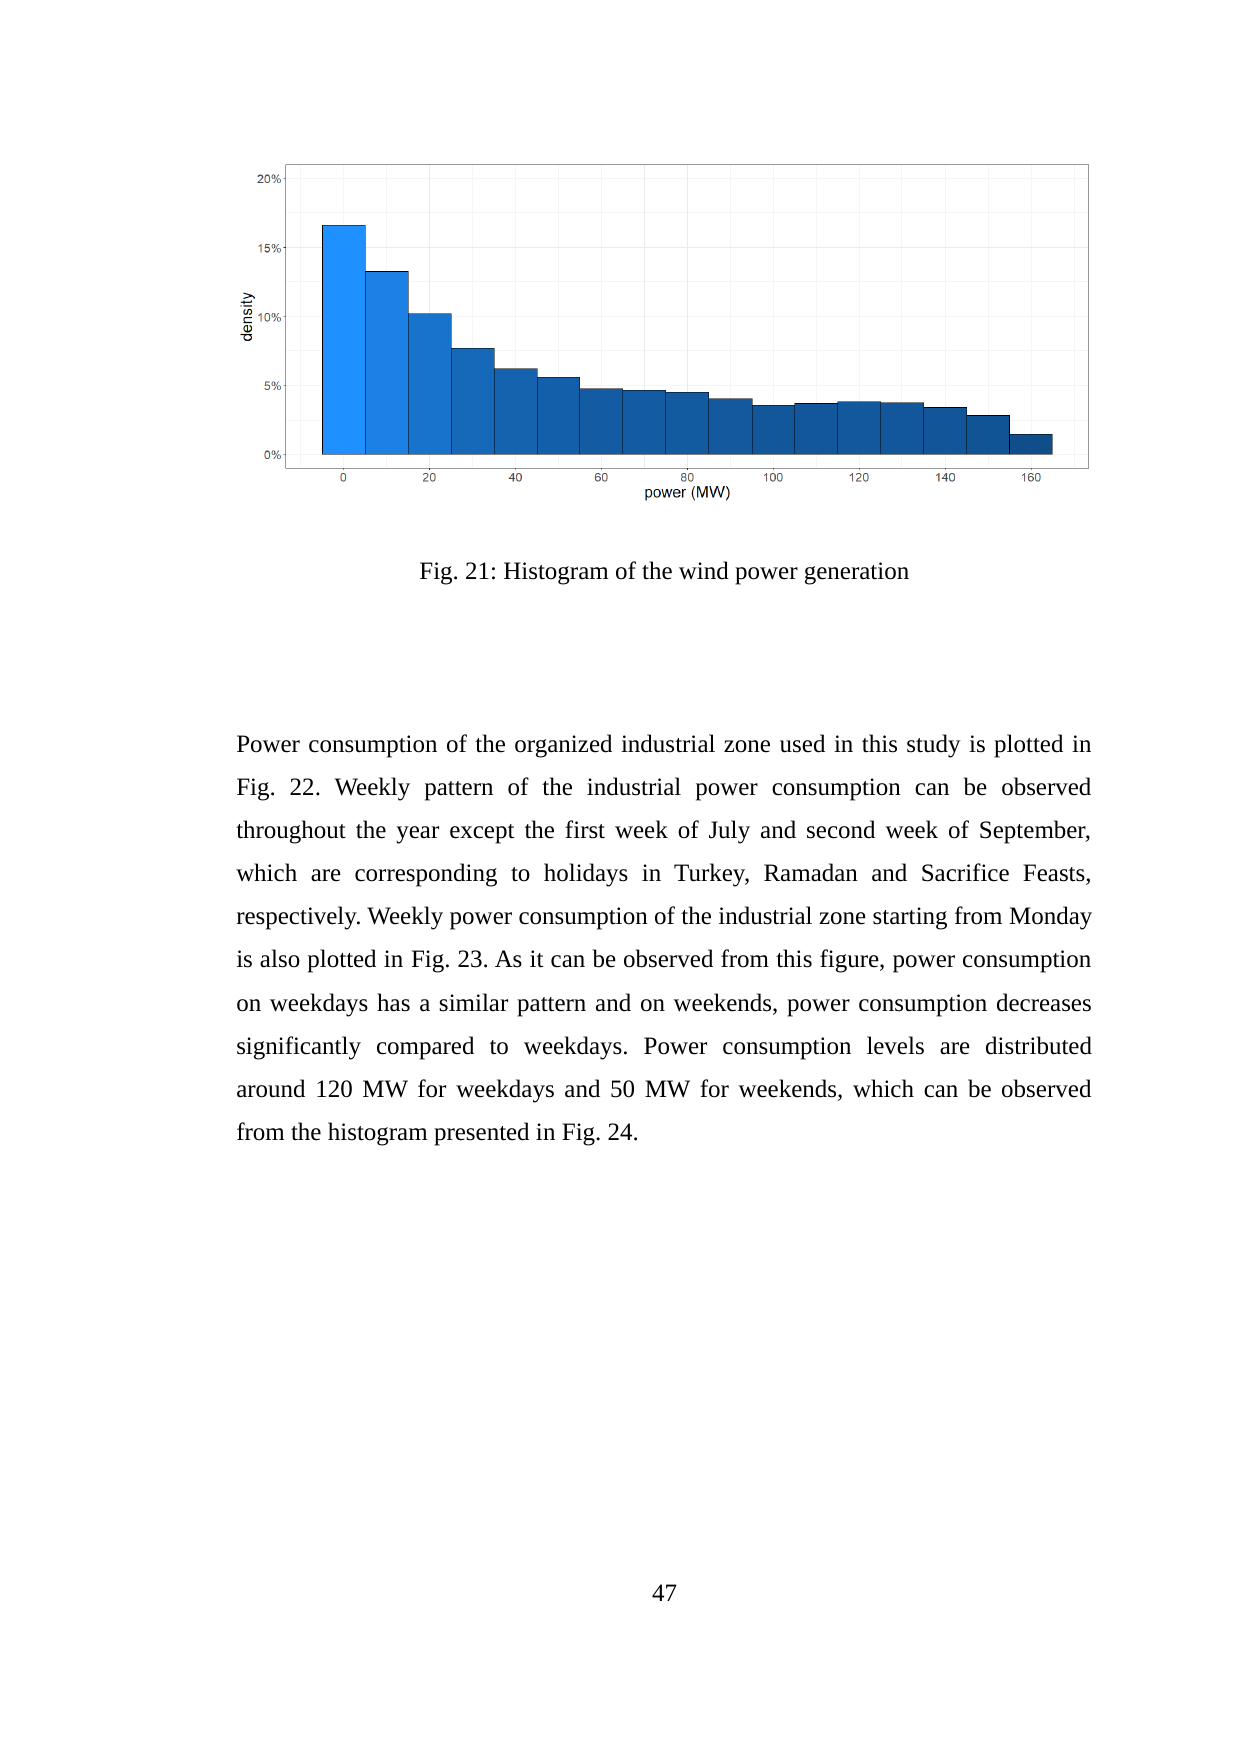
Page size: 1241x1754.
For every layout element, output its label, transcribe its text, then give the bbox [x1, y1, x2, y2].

picture [236, 160, 1093, 503]
text Power consumption of the organized industrial zone used in this study is plotted in Fig. 22. Weekly pattern of the industrial power consumption can be observed throughout the year except the first week of July and second week of September, which are corresponding to holidays in Turkey, Ramadan and Sacrifice Feasts, respectively. Weekly power consumption of the industrial zone starting from Monday is also plotted in Fig. 23. As it can be observed from this figure, power consumption on weekdays has a similar pattern and on weekends, power consumption decreases significantly compared to weekdays. Power consumption levels are distributed around 120 MW for weekdays and 50 MW for weekends, which can be observed from the histogram presented in Fig. 24. [236, 729, 1093, 1146]
text Fig. 21: Histogram of the wind power generation [236, 556, 1093, 585]
